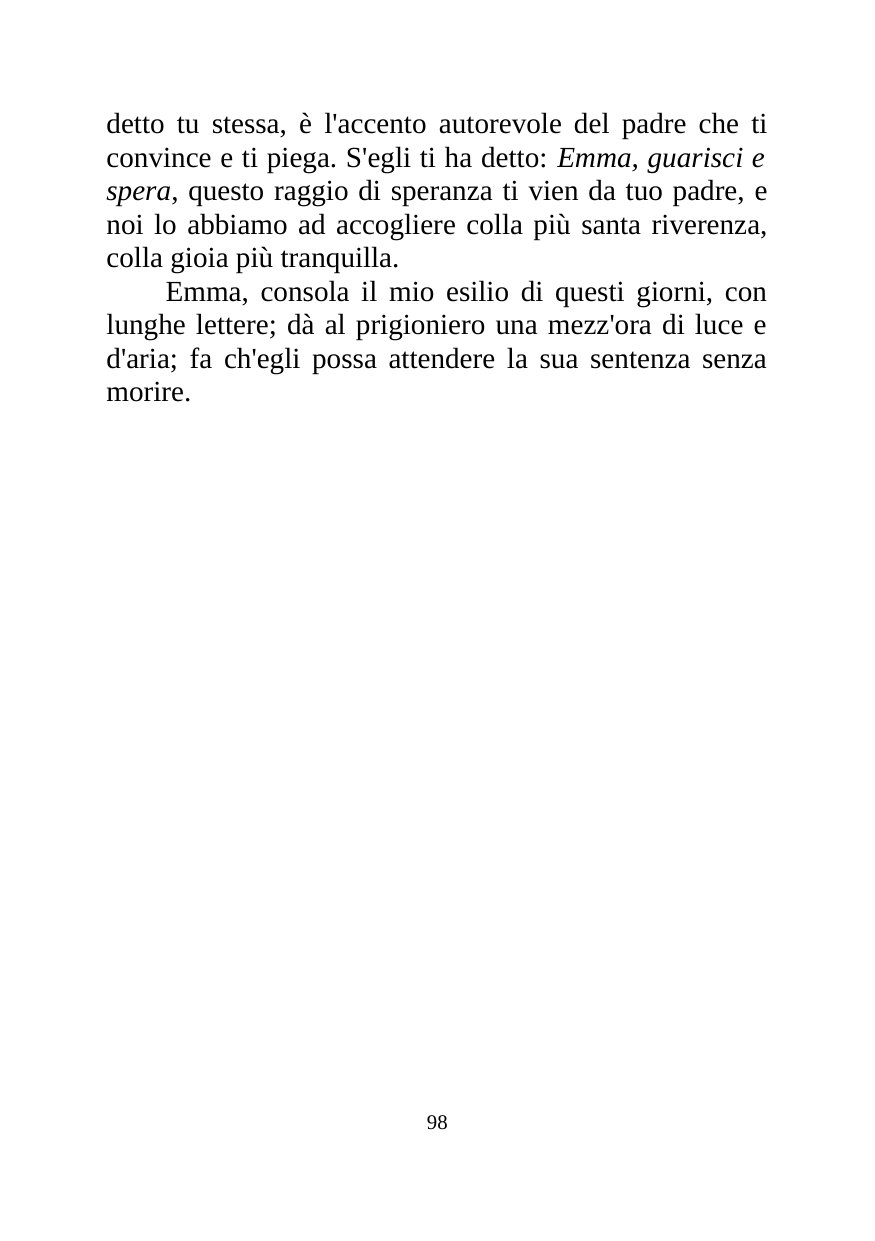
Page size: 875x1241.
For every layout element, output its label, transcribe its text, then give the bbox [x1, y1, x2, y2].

text detto tu stessa, è l'accento autorevole del padre che ti convince e ti piega. S'egli ti ha detto: Emma, guarisci e spera, questo raggio di speranza ti vien da tuo padre, e noi lo abbiamo ad accogliere colla più santa riverenza, colla gioia più tranquilla. [106, 106, 768, 274]
text Emma, consola il mio esilio di questi giorni, con lunghe lettere; dà al prigioniero una mezz'ora di luce e d'aria; fa ch'egli possa attendere la sua sentenza senza morire. [106, 274, 768, 408]
